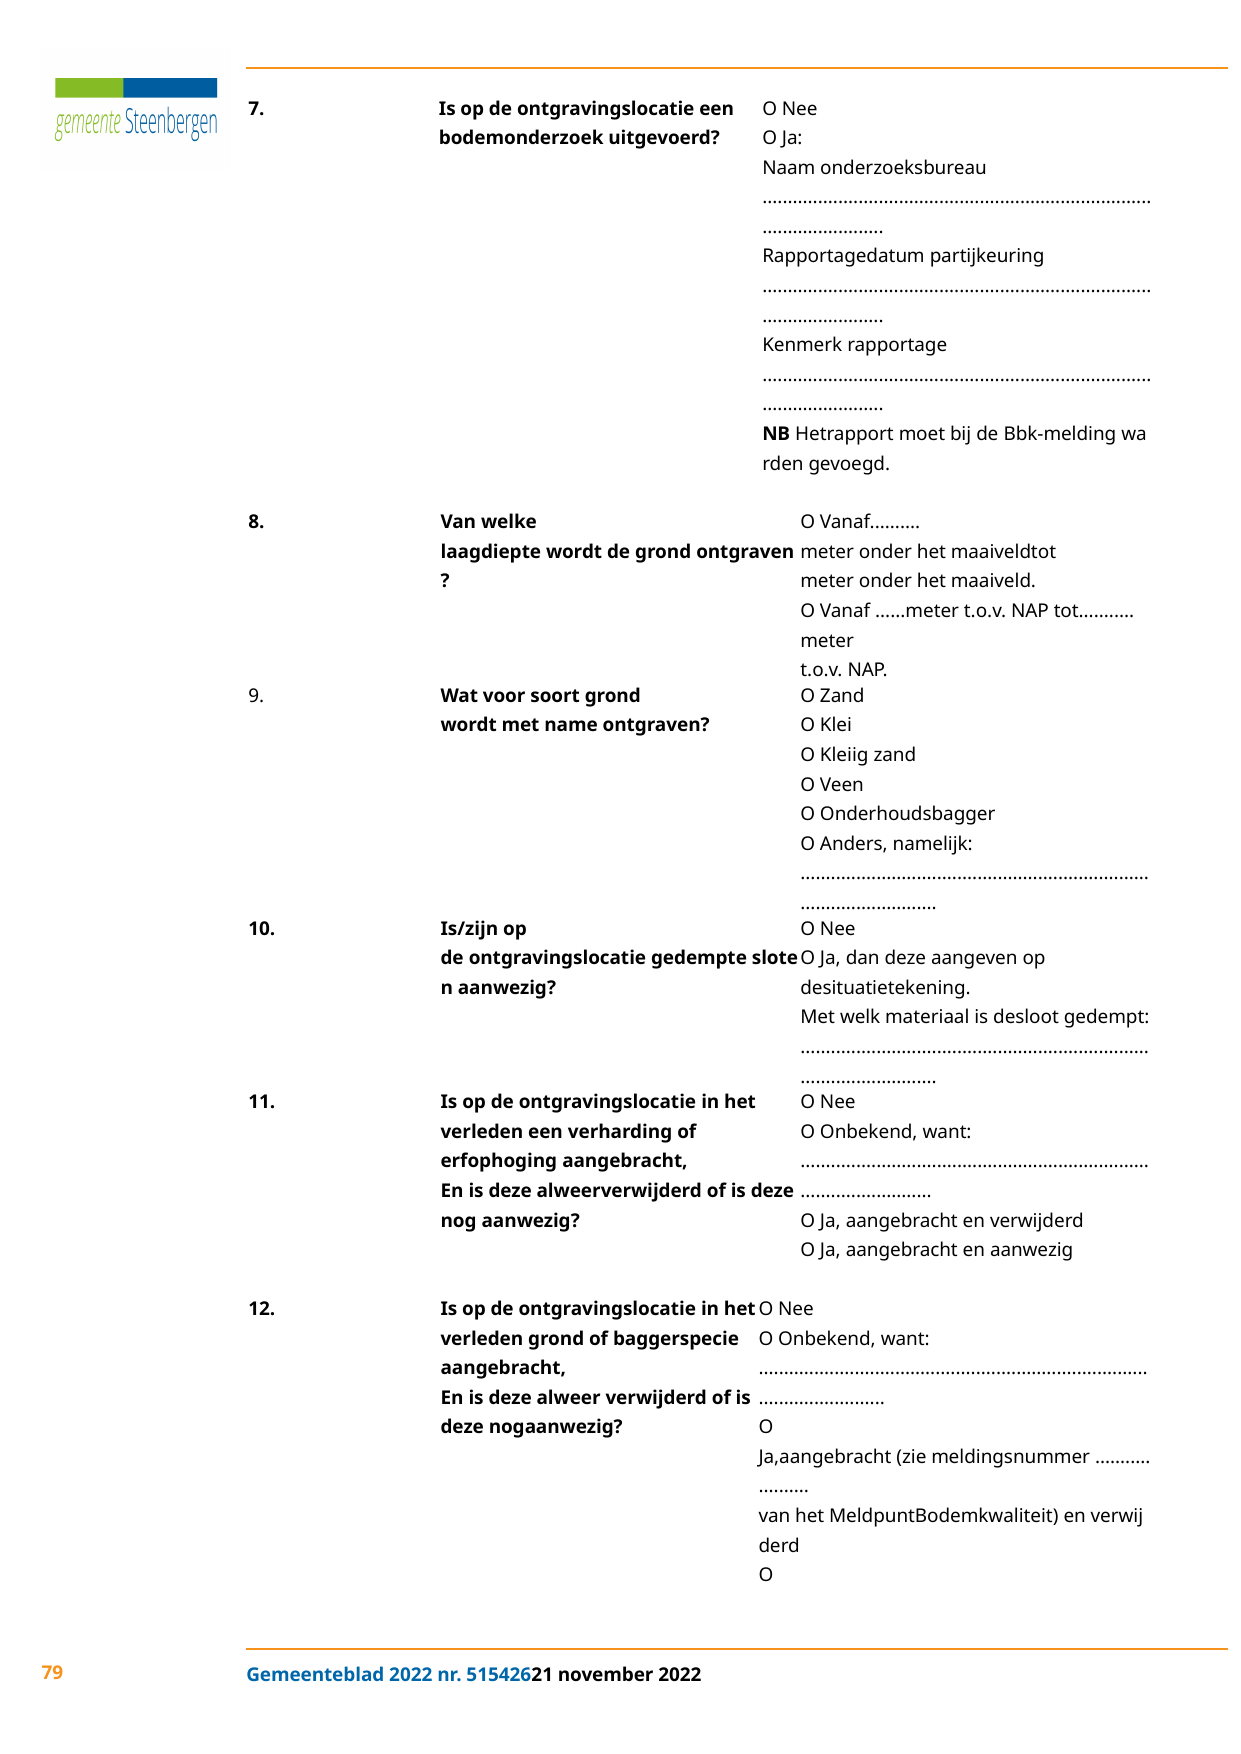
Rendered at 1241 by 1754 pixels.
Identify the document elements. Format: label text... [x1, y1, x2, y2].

table_cell O Zand O Klei O Kleiig zand O Veen O Onderhoudsbagger O Anders, namelijk: ................................................................................................ [800, 682, 1152, 915]
table_cell Is/zijn op de ontgravingslocatie gedempte sloten aanwezig? [440, 915, 800, 1088]
table_cell 11. [248, 1089, 440, 1262]
table_header Van welke laagdiepte wordt de grond ontgraven? [440, 509, 800, 682]
table_header Is op de ontgravingslocatie in het verleden grond of baggerspecie aangebracht, En is deze alweer verwijderd of is deze nogaanwezig? [440, 1295, 758, 1587]
table_header O Vanaf.......... meter onder het maaiveldtot meter onder het maaiveld. O Vanaf ......meter t.o.v. NAP tot........... meter t.o.v. NAP. [800, 509, 1152, 682]
table_cell Wat voor soort grond wordt met name ontgraven? [440, 682, 800, 915]
picture [41, 47, 231, 172]
table_cell Is op de ontgravingslocatie in het verleden een verharding of erfophoging aangebracht, En is deze alweerverwijderd of is deze nog aanwezig? [440, 1089, 800, 1262]
table_cell O Nee O Ja, dan deze aangeven op desituatietekening. Met welk materiaal is desloot gedempt: ................................................................................................ [800, 915, 1152, 1088]
table_header 12. [248, 1295, 440, 1587]
table_cell 9. [248, 682, 440, 915]
table_cell 10. [248, 915, 440, 1088]
table_cell O Nee O Ja: Naam onderzoeksbureau ..................................................................................................... Rapportagedatum partijkeuring ..................................................................................................... Kenmerk rapportage ..................................................................................................... NB Hetrapport moet bij de Bbk-melding warden gevoegd. [762, 95, 1152, 476]
table_cell 7. [248, 95, 439, 476]
table_header 8. [248, 509, 440, 682]
table_cell Is op de ontgravingslocatie een bodemonderzoek uitgevoerd? [439, 95, 762, 476]
table_cell O Nee O Onbekend, want: ............................................................................................... O Ja, aangebracht en verwijderd O Ja, aangebracht en aanwezig [800, 1089, 1152, 1262]
table_header O Nee O Onbekend, want: ...................................................................................................... O Ja,aangebracht (zie meldingsnummer ..................... van het MeldpuntBodemkwaliteit) en verwijderd O [758, 1295, 1152, 1587]
